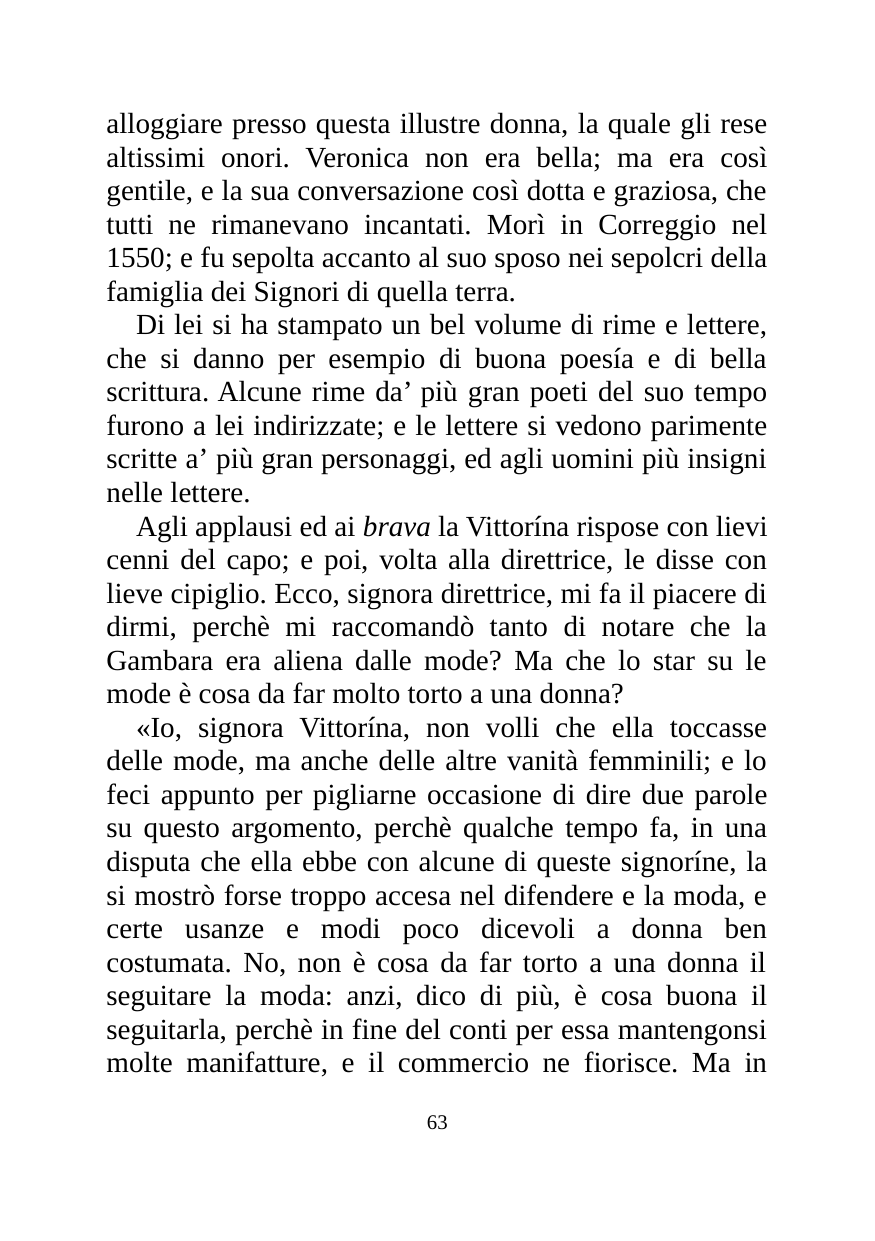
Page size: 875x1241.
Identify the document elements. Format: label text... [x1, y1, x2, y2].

text alloggiare presso questa illustre donna, la quale gli rese altissimi onori. Veronica non era bella; ma era così gentile, e la sua conversazione così dotta e graziosa, che tutti ne rimanevano incantati. Morì in Correggio nel 1550; e fu sepolta accanto al suo sposo nei sepolcri della famiglia dei Signori di quella terra. [106, 106, 768, 307]
text Agli applausi ed ai brava la Vittorína rispose con lievi cenni del capo; e poi, volta alla direttrice, le disse con lieve cipiglio. Ecco, signora direttrice, mi fa il piacere di dirmi, perchè mi raccomandò tanto di notare che la Gambara era aliena dalle mode? Ma che lo star su le mode è cosa da far molto torto a una donna? [106, 509, 768, 710]
text Di lei si ha stampato un bel volume di rime e lettere, che si danno per esempio di buona poesía e di bella scrittura. Alcune rime da’ più gran poeti del suo tempo furono a lei indirizzate; e le lettere si vedono parimente scritte aʼ più gran personaggi, ed agli uomini più insigni nelle lettere. [106, 307, 768, 509]
text «Io, signora Vittorína, non volli che ella toccasse delle mode, ma anche delle altre vanità femminili; e lo feci appunto per pigliarne occasione di dire due parole su questo argomento, perchè qualche tempo fa, in una disputa che ella ebbe con alcune di queste signoríne, la si mostrò forse troppo accesa nel difendere e la moda, e certe usanze e modi poco dicevoli a donna ben costumata. No, non è cosa da far torto a una donna il seguitare la moda: anzi, dico di più, è cosa buona il seguitarla, perchè in fine del conti per essa mantengonsi molte manifatture, e il commercio ne fiorisce. Ma in [106, 710, 768, 1079]
